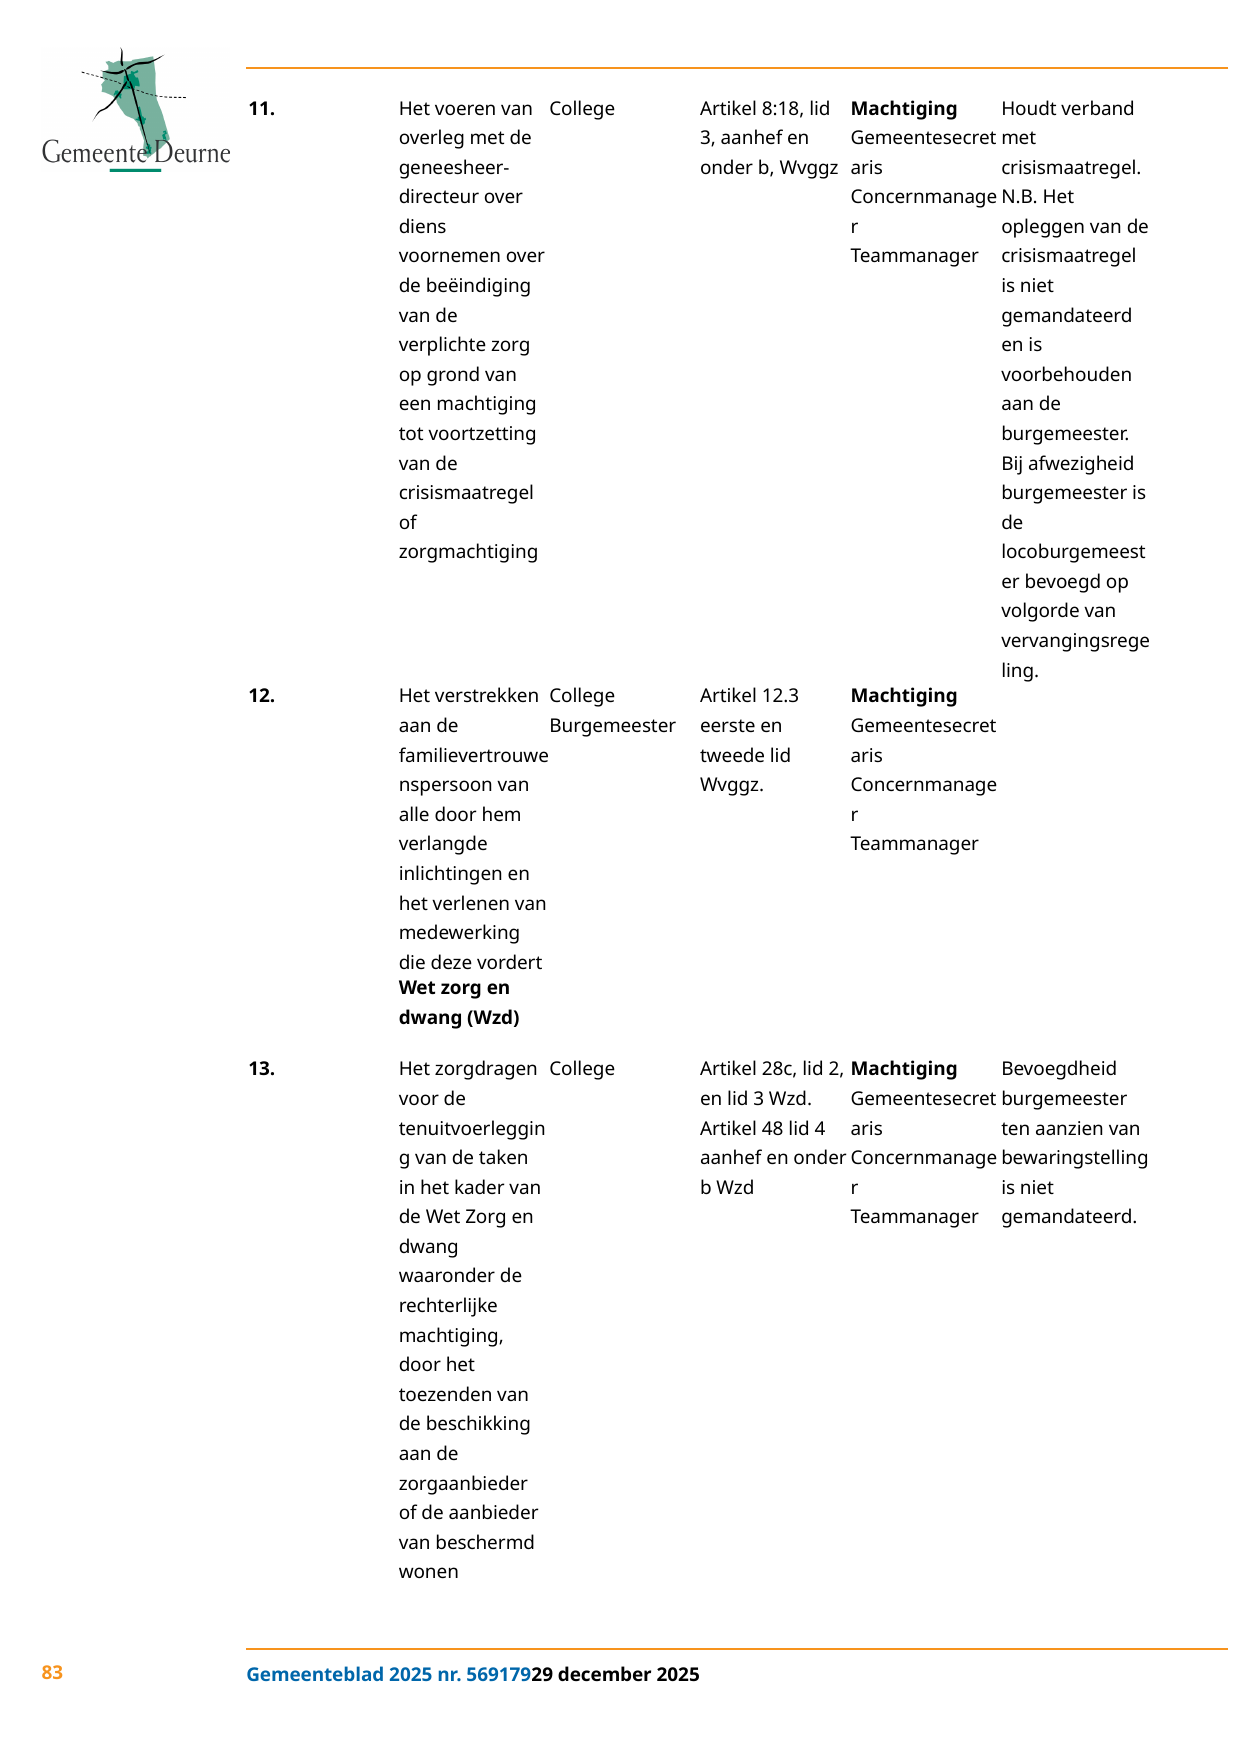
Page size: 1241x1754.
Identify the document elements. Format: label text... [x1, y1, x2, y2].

table_cell [700, 975, 850, 1030]
table_cell 13. [248, 1056, 398, 1584]
table_cell [850, 975, 1001, 1030]
table_cell Het zorgdragen voor de tenuitvoerlegging van de taken in het kader van de Wet Zorg en dwang waaronder de rechterlijke machtiging, door het toezenden van de beschikking aan de zorgaanbieder of de aanbieder van beschermd wonen [399, 1056, 549, 1584]
table_cell Artikel 8:18, lid 3, aanhef en onder b, Wvggz [700, 95, 850, 683]
table_cell Machtiging Gemeentesecretaris Concernmanager Teammanager [850, 95, 1001, 683]
table_cell Het voeren van overleg met de geneesheer-directeur over diens voornemen over de beëindiging van de verplichte zorg op grond van een machtiging tot voortzetting van de crisismaatregel of zorgmachtiging [399, 95, 549, 683]
table_cell Artikel 12.3 eerste en tweede lid Wvggz. [700, 683, 850, 974]
table_cell Machtiging Gemeentesecretaris Concernmanager Teammanager [850, 683, 1001, 974]
picture [41, 47, 231, 172]
table_cell College [549, 95, 700, 683]
table_cell [248, 1030, 398, 1056]
table_cell Het verstrekken aan de familievertrouwenspersoon van alle door hem verlangde inlichtingen en het verlenen van medewerking die deze vordert [399, 683, 549, 974]
table_cell [248, 975, 398, 1030]
table_cell [1001, 683, 1152, 974]
table_cell Wet zorg en dwang (Wzd) [399, 975, 549, 1030]
table_cell 12. [248, 683, 398, 974]
table_cell [399, 1030, 1152, 1056]
table_cell Artikel 28c, lid 2, en lid 3 Wzd. Artikel 48 lid 4 aanhef en onder b Wzd [700, 1056, 850, 1584]
table_cell 11. [248, 95, 398, 683]
table_cell [549, 975, 700, 1030]
table_cell [1001, 975, 1152, 1030]
table_cell College Burgemeester [549, 683, 700, 974]
table_cell College [549, 1056, 700, 1584]
table_cell Houdt verband met crisismaatregel. N.B. Het opleggen van de crisismaatregel is niet gemandateerd en is voorbehouden aan de burgemeester. Bij afwezigheid burgemeester is de locoburgemeester bevoegd op volgorde van vervangingsregeling. [1001, 95, 1152, 683]
table_cell Machtiging Gemeentesecretaris Concernmanager Teammanager [850, 1056, 1001, 1584]
table_cell Bevoegdheid burgemeester ten aanzien van bewaringstelling is niet gemandateerd. [1001, 1056, 1152, 1584]
